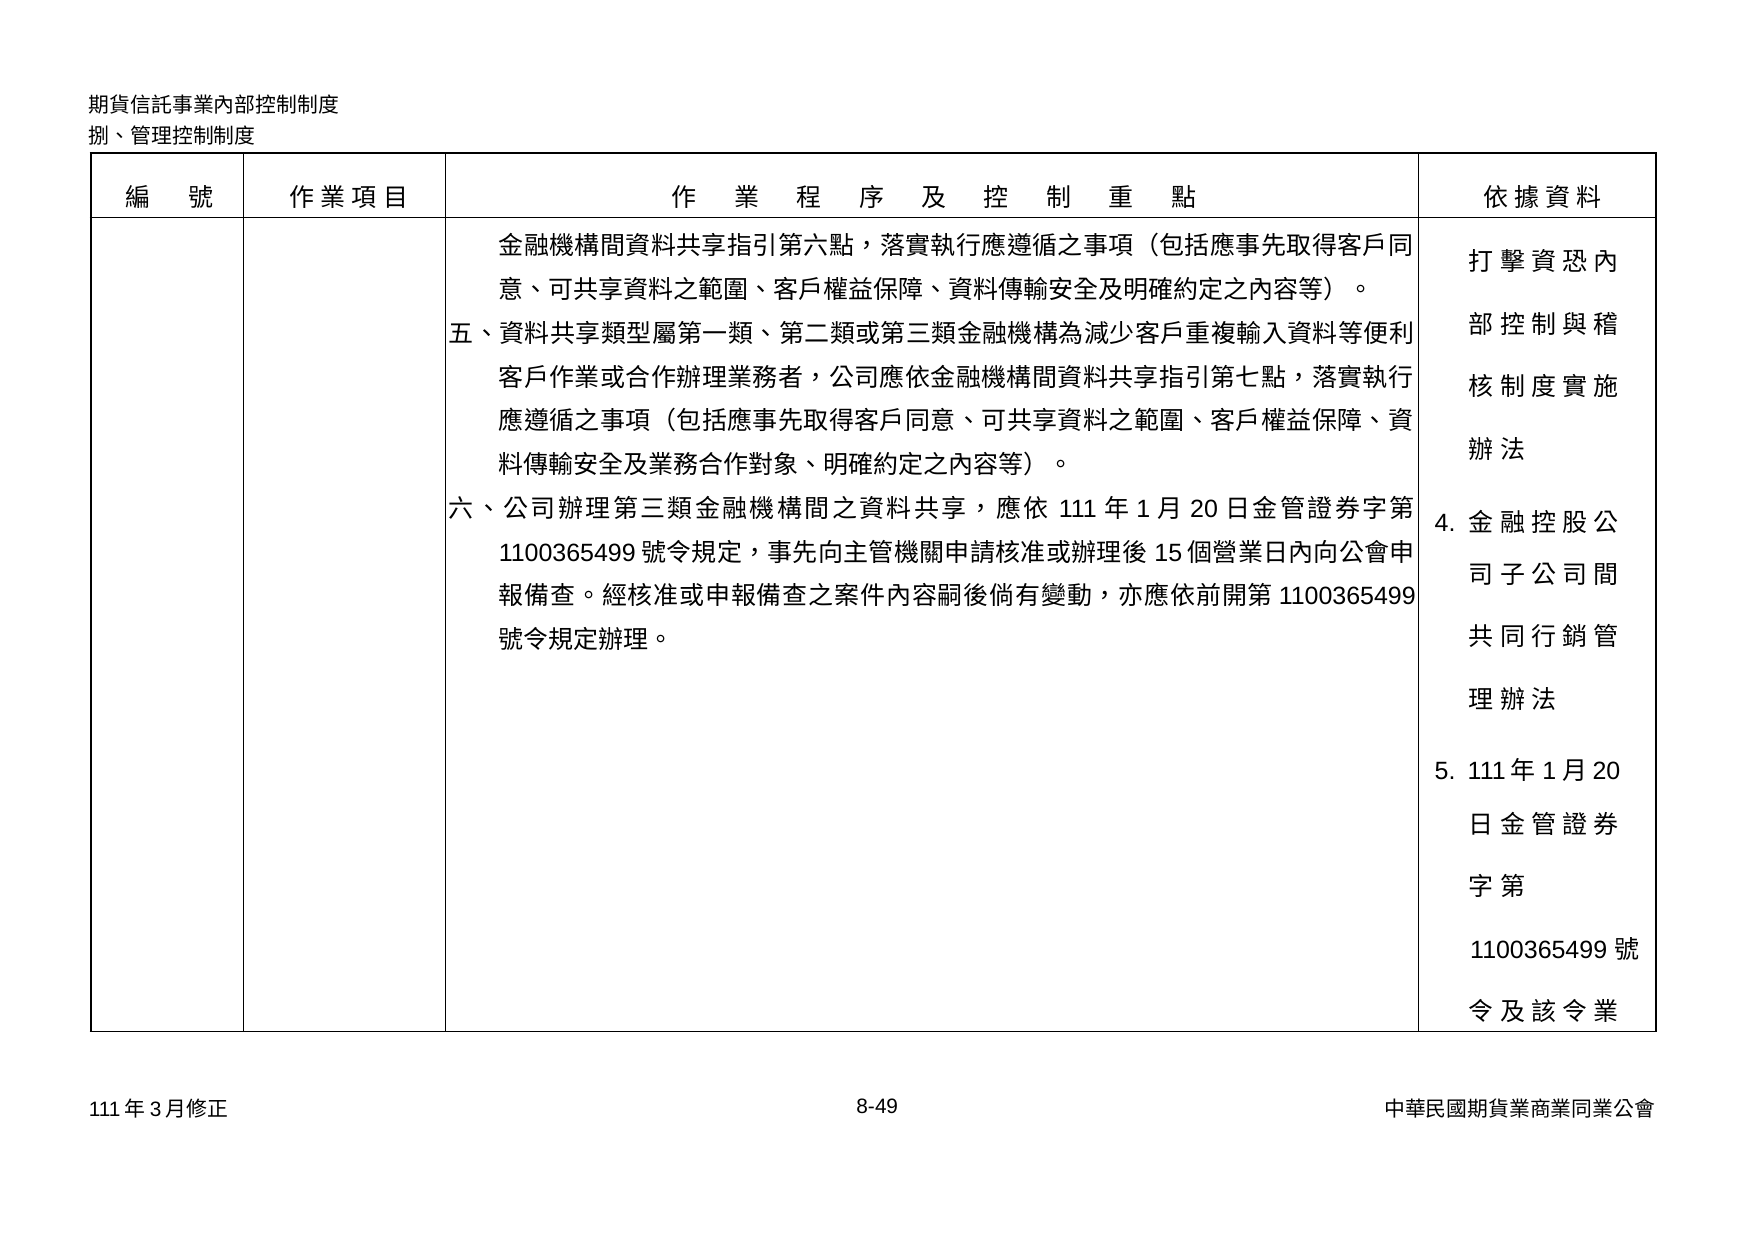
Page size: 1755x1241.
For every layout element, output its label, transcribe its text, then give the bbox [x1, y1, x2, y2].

table_cell 金融機構間資料共享指引第六點，落實執行應遵循之事項（包括應事先取得客戶同意、可共享資料之範圍、客戶權益保障、資料傳輸安全及明確約定之內容等）。 五、資料共享類型屬第一類、第二類或第三類金融機構為減少客戶重複輸入資料等便利客戶作業或合作辦理業務者，公司應依金融機構間資料共享指引第七點，落實執行應遵循之事項（包括應事先取得客戶同意、可共享資料之範圍、客戶權益保障、資料傳輸安全及業務合作對象、明確約定之內容等）。 六、公司辦理第三類金融機構間之資料共享，應依111年1月20日金管證券字第1100365499號令規定，事先向主管機關申請核准或辦理後15個營業日內向公會申報備查。經核准或申報備查之案件內容嗣後倘有變動，亦應依前開第1100365499號令規定辦理。 [446, 218, 1418, 1031]
table_header 作業項目 [244, 154, 445, 217]
table_header 依據資料 [1419, 154, 1655, 217]
table_header 編 號 [92, 154, 243, 217]
table_header 作 業 程 序 及 控 制 重 點 [446, 154, 1418, 217]
table_cell [92, 218, 243, 1031]
table_cell [244, 218, 445, 1031]
table_cell 打擊資恐內部控制與稽核制度實施辦法 金融控股公司子公司間共同行銷管理辦法 111年1月20日金管證券字第1100365499號令及該令業 [1419, 218, 1655, 1031]
